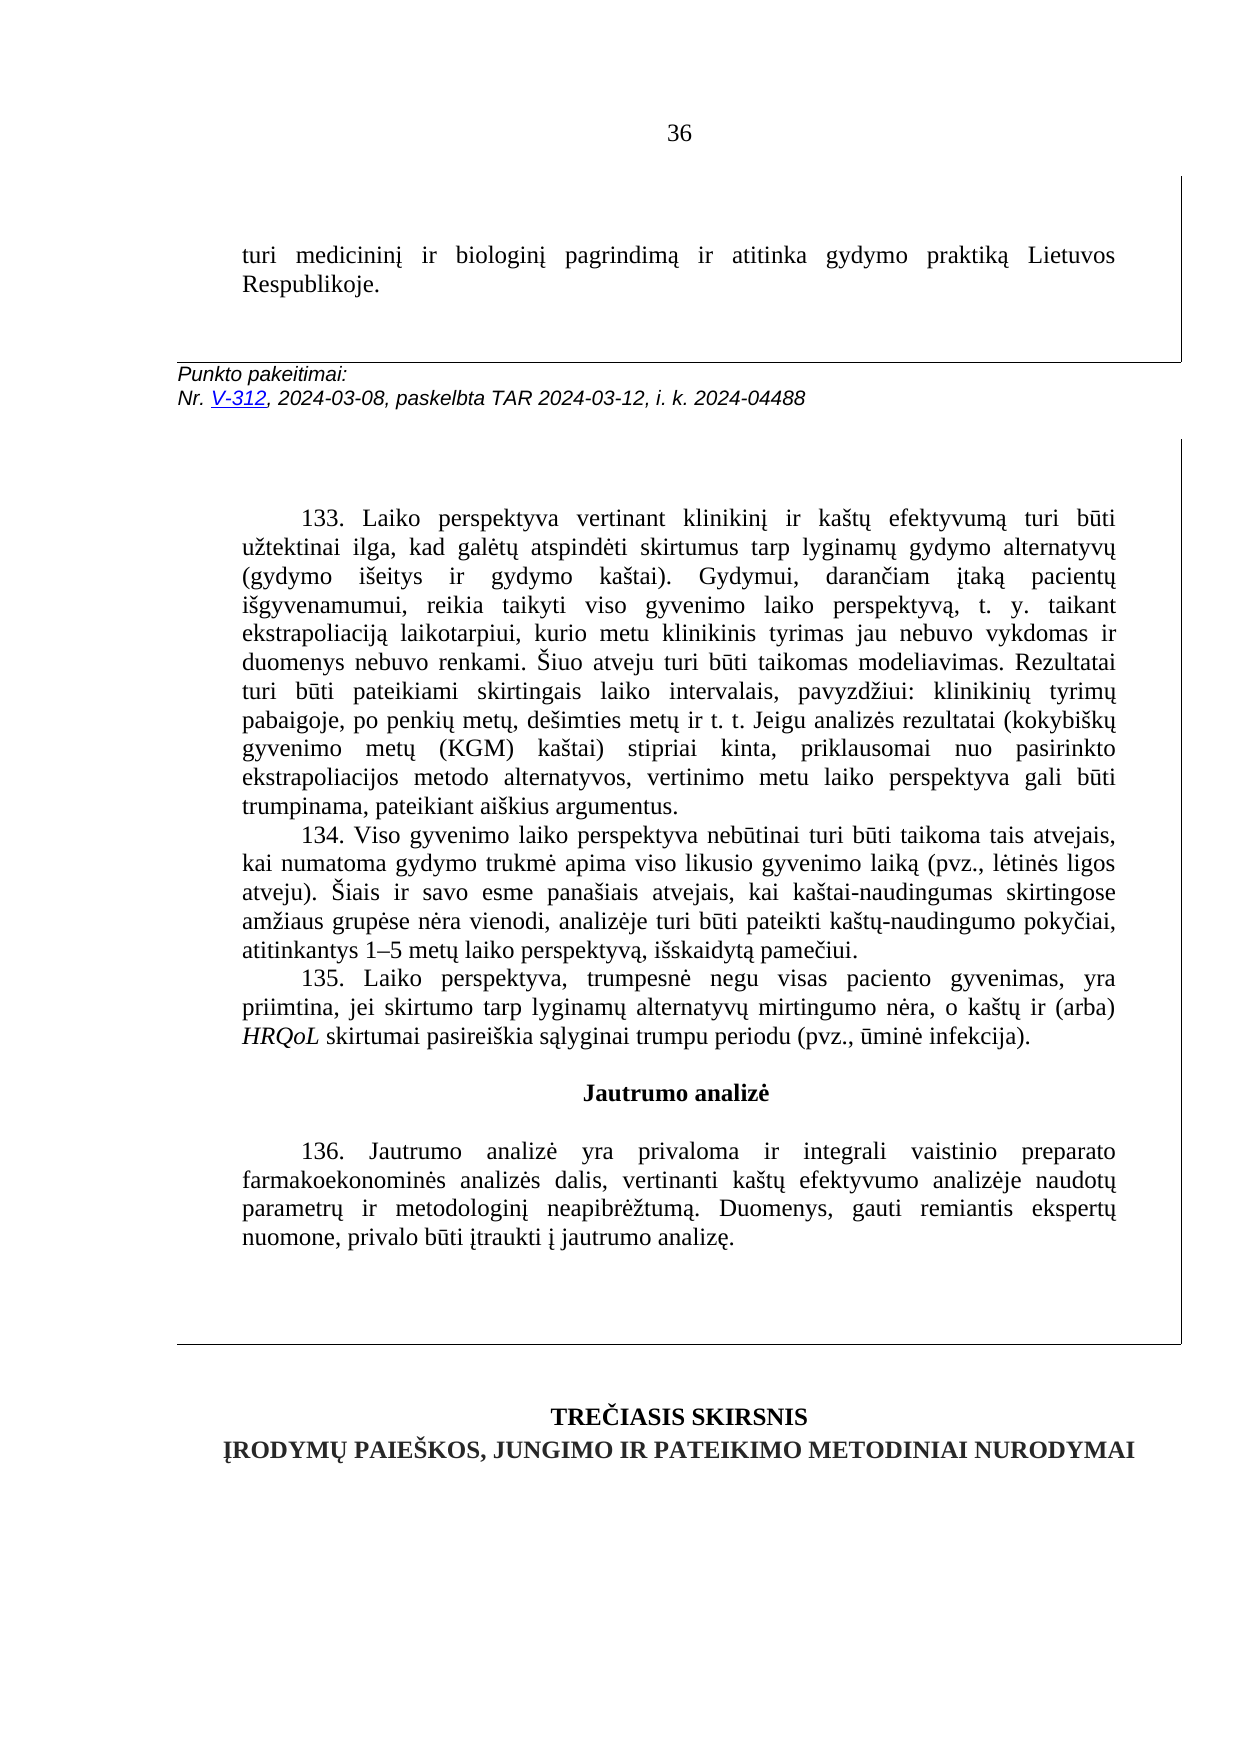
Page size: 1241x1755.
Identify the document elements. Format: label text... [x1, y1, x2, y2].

text TREČIASIS SKIRSNIS [177, 1402, 1181, 1431]
text 136. Jautrumo analizė yra privaloma ir integrali vaistinio preparato farmakoekonominės analizės dalis, vertinanti kaštų efektyvumo analizėje naudotų parametrų ir metodologinį neapibrėžtumą. Duomenys, gauti remiantis ekspertų nuomone, privalo būti įtraukti į jautrumo analizę. [177, 1136, 1181, 1251]
text Nr. V-312, 2024-03-08, paskelbta TAR 2024-03-12, i. k. 2024-04488 [177, 386, 1181, 410]
text turi medicininį ir biologinį pagrindimą ir atitinka gydymo praktiką Lietuvos Respublikoje. [177, 176, 1181, 362]
text 134. Viso gyvenimo laiko perspektyva nebūtinai turi būti taikoma tais atvejais, kai numatoma gydymo trukmė apima viso likusio gyvenimo laiką (pvz., lėtinės ligos atveju). Šiais ir savo esme panašiais atvejais, kai kaštai-naudingumas skirtingose amžiaus grupėse nėra vienodi, analizėje turi būti pateikti kaštų-naudingumo pokyčiai, atitinkantys 1–5 metų laiko perspektyvą, išskaidytą pamečiui. [177, 820, 1181, 963]
subtitle ĮRODYMŲ PAIEŠKOS, JUNGIMO IR PATEIKIMO METODINIAI NURODYMAI [177, 1435, 1181, 1464]
text 135. Laiko perspektyva, trumpesnė negu visas paciento gyvenimas, yra priimtina, jei skirtumo tarp lyginamų alternatyvų mirtingumo nėra, o kaštų ir (arba) HRQoL skirtumai pasireiškia sąlyginai trumpu periodu (pvz., ūminė infekcija). [177, 963, 1181, 1050]
text Jautrumo analizė [177, 1078, 1181, 1107]
text 133. Laiko perspektyva vertinant klinikinį ir kaštų efektyvumą turi būti užtektinai ilga, kad galėtų atspindėti skirtumus tarp lyginamų gydymo alternatyvų (gydymo išeitys ir gydymo kaštai). Gydymui, darančiam įtaką pacientų išgyvenamumui, reikia taikyti viso gyvenimo laiko perspektyvą, t. y. taikant ekstrapoliaciją laikotarpiui, kurio metu klinikinis tyrimas jau nebuvo vykdomas ir duomenys nebuvo renkami. Šiuo atveju turi būti taikomas modeliavimas. Rezultatai turi būti pateikiami skirtingais laiko intervalais, pavyzdžiui: klinikinių tyrimų pabaigoje, po penkių metų, dešimties metų ir t. t. Jeigu analizės rezultatai (kokybiškų gyvenimo metų (KGM) kaštai) stipriai kinta, priklausomai nuo pasirinkto ekstrapoliacijos metodo alternatyvos, vertinimo metu laiko perspektyva gali būti trumpinama, pateikiant aiškius argumentus. [177, 439, 1181, 820]
text Punkto pakeitimai: [177, 362, 1181, 386]
